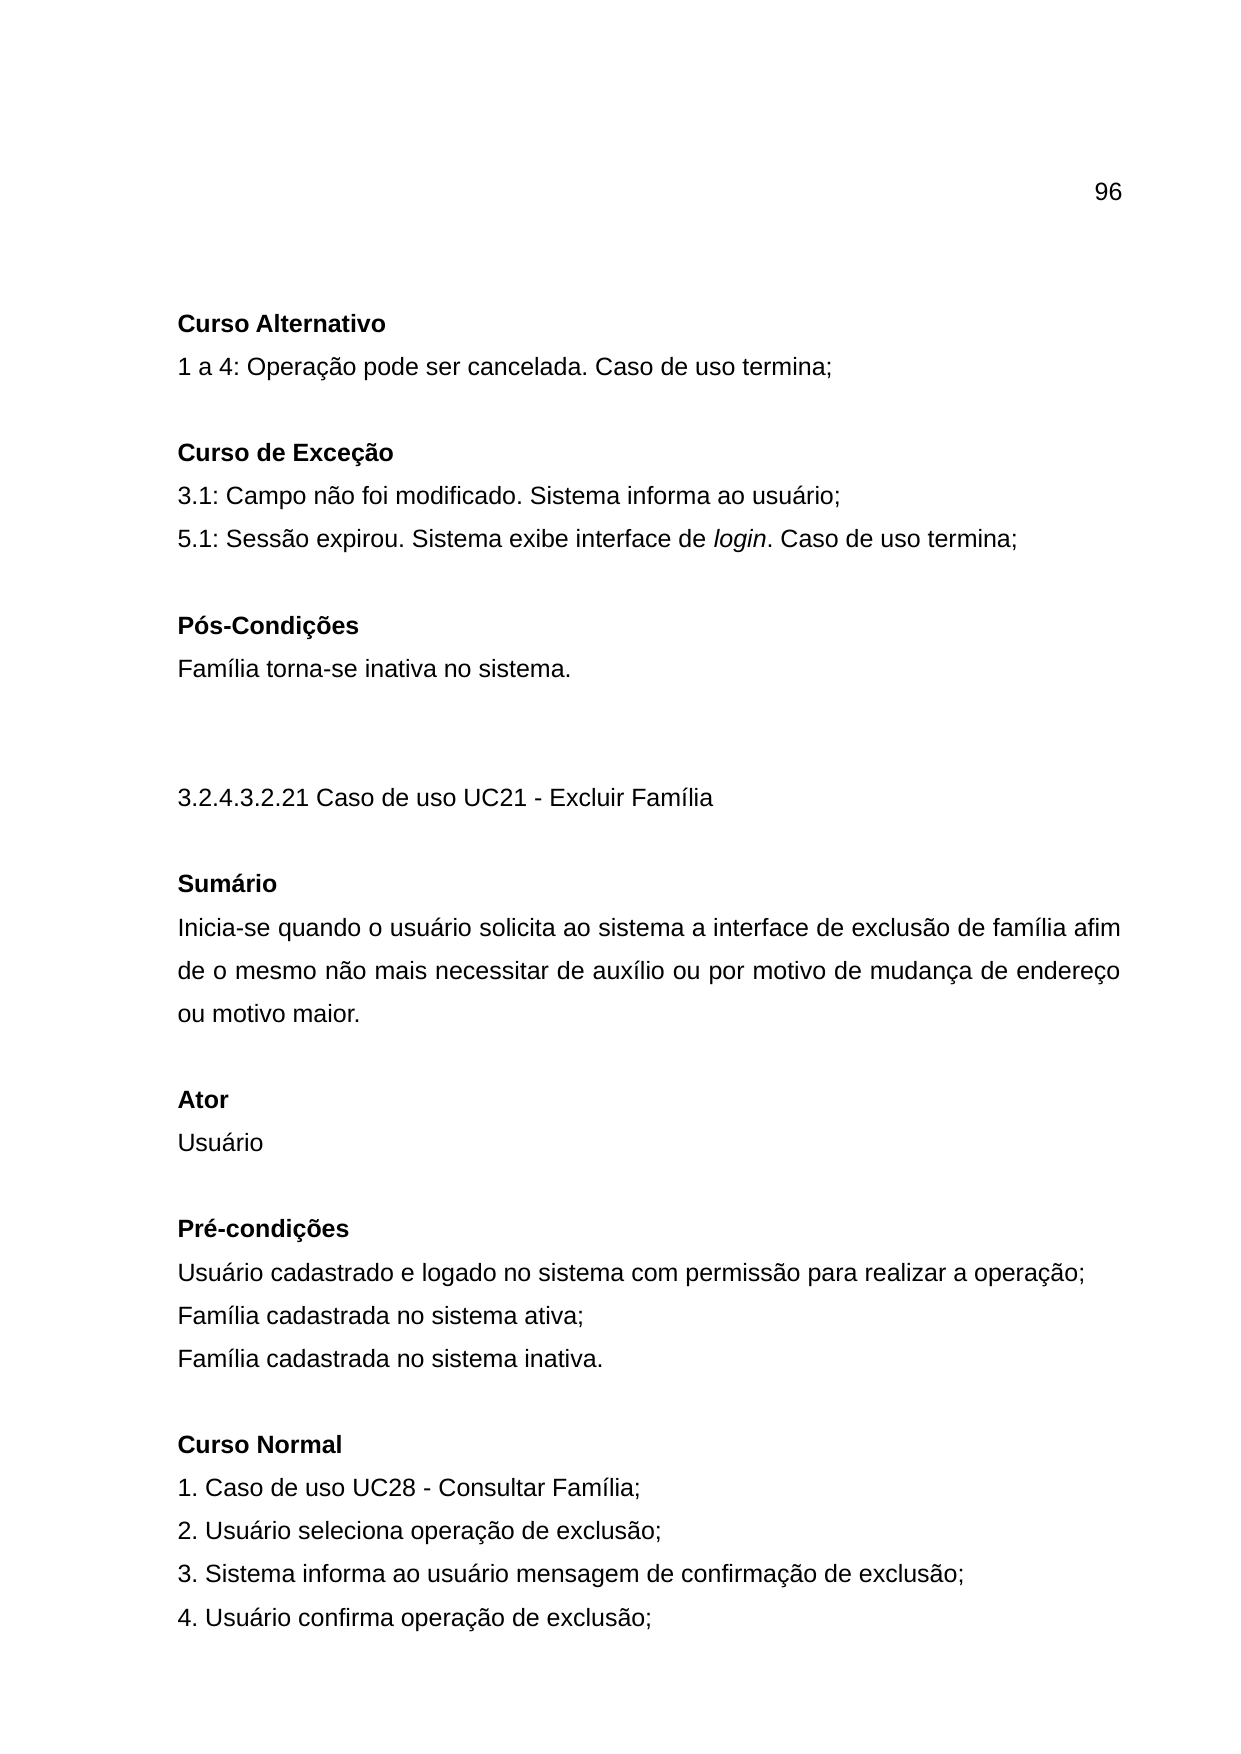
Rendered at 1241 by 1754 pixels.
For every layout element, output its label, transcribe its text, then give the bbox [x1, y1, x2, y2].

text 5.1: Sessão expirou. Sistema exibe interface de login. Caso de uso termina; [177, 524, 1122, 553]
text Curso Alternativo [177, 309, 1122, 338]
text Curso de Exceção [177, 438, 1122, 467]
text Família torna-se inativa no sistema. [177, 654, 1122, 683]
text Usuário [177, 1128, 1122, 1157]
text Usuário cadastrado e logado no sistema com permissão para realizar a operação; [177, 1258, 1122, 1286]
text 1. Caso de uso UC28 - Consultar Família; [177, 1473, 1122, 1502]
text Pós-Condições [177, 611, 1122, 639]
text Família cadastrada no sistema inativa. [177, 1344, 1122, 1373]
text Sumário [177, 869, 1122, 898]
text 2. Usuário seleciona operação de exclusão; [177, 1516, 1122, 1545]
text Inicia-se quando o usuário solicita ao sistema a interface de exclusão de família afim de o mesmo não mais necessitar de auxílio ou por motivo de mudança de endereço ou motivo maior. [177, 913, 1122, 1028]
text Pré-condições [177, 1214, 1122, 1243]
text Família cadastrada no sistema ativa; [177, 1301, 1122, 1329]
text 4. Usuário confirma operação de exclusão; [177, 1603, 1122, 1631]
text 3.2.4.3.2.21 Caso de uso UC21 - Excluir Família [177, 783, 1122, 812]
text Curso Normal [177, 1430, 1122, 1459]
text 3. Sistema informa ao usuário mensagem de confirmação de exclusão; [177, 1559, 1122, 1588]
text 1 a 4: Operação pode ser cancelada. Caso de uso termina; [177, 352, 1122, 381]
text 3.1: Campo não foi modificado. Sistema informa ao usuário; [177, 481, 1122, 510]
text Ator [177, 1085, 1122, 1114]
